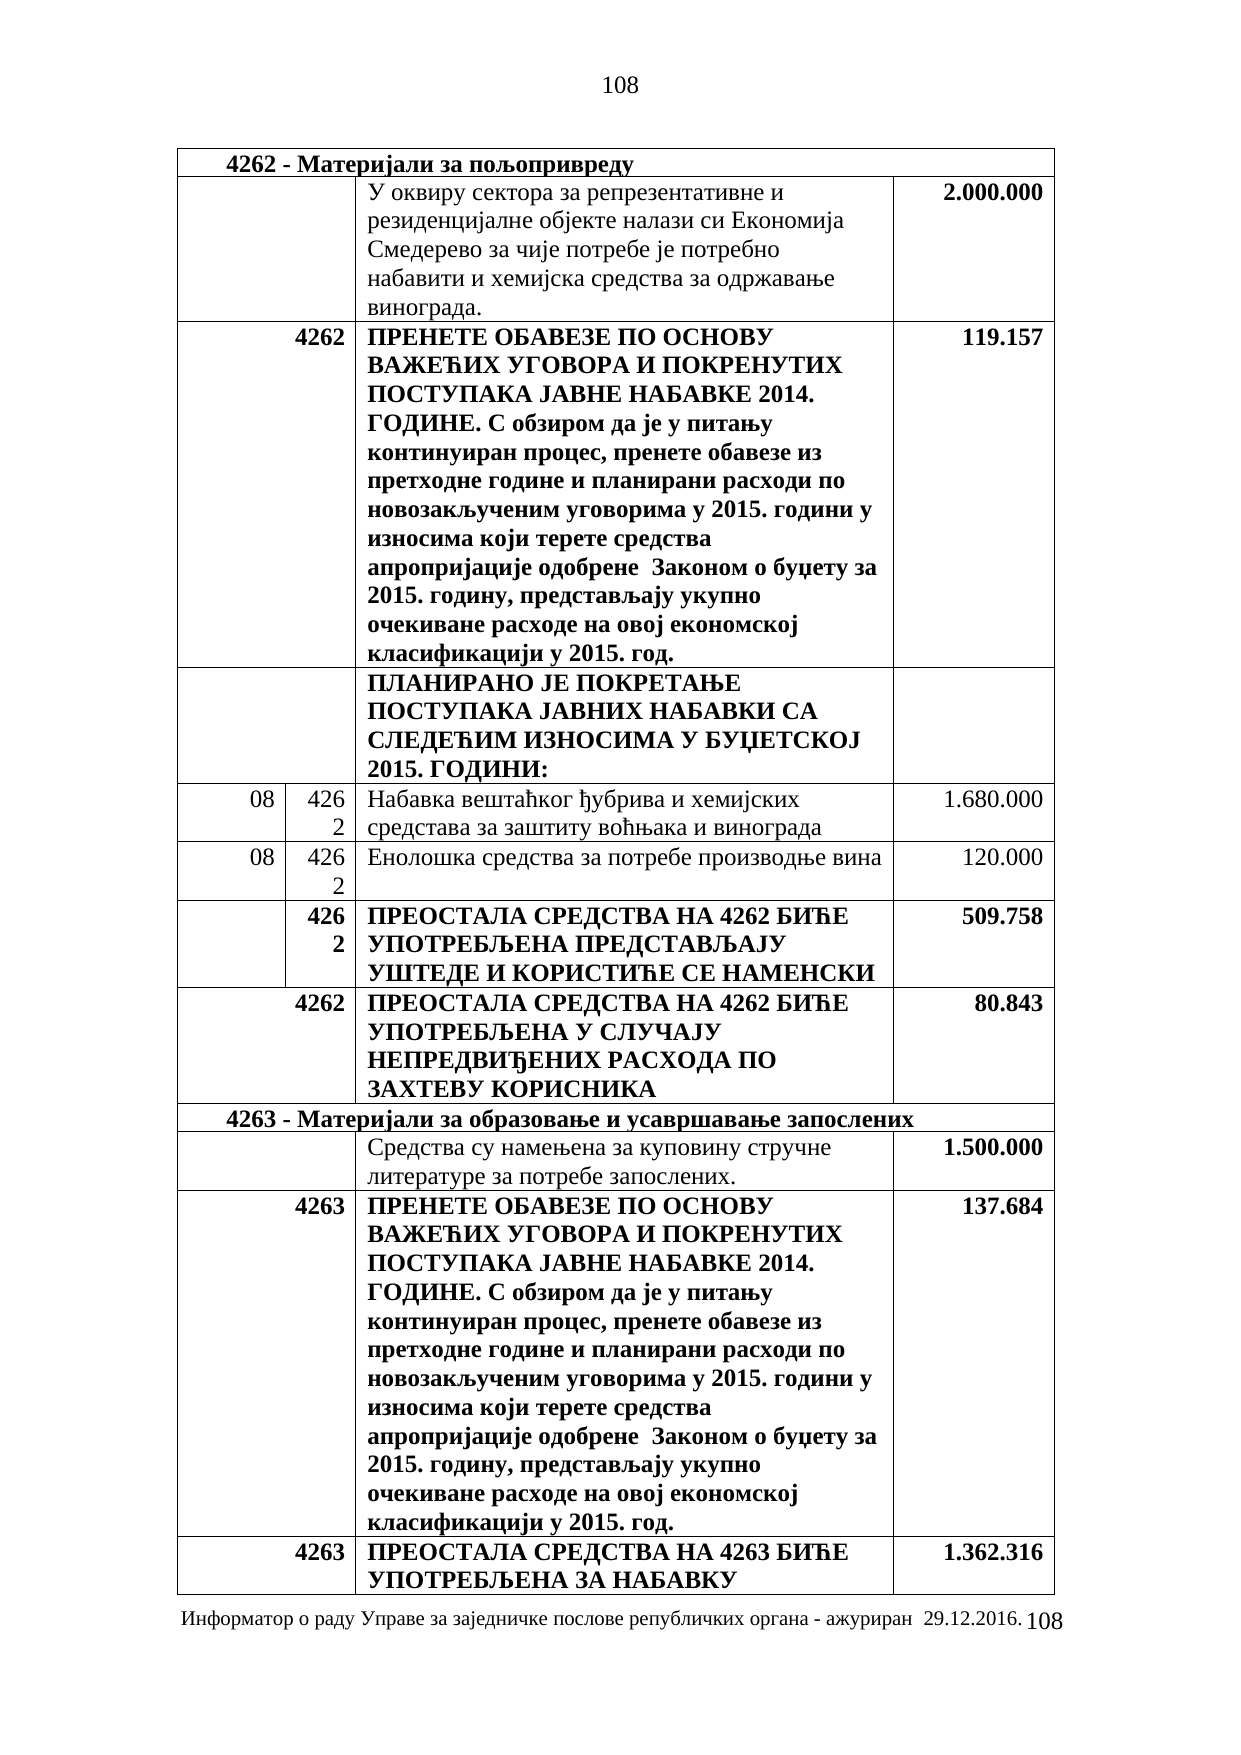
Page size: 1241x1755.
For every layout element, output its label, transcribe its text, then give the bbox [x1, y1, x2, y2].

table_cell 4263 [178, 1191, 355, 1536]
table_cell 120.000 [894, 842, 1054, 900]
table_cell 4263 [178, 1537, 355, 1594]
table_cell 137.684 [894, 1191, 1054, 1536]
table_cell 4262 [286, 901, 355, 987]
table_cell [178, 901, 285, 987]
table_cell [178, 668, 355, 783]
table_cell 2.000.000 [894, 177, 1054, 321]
table_cell ПРЕОСТАЛА СРЕДСТВА НА 4262 БИЋЕ УПОТРЕБЉЕНА ПРЕДСТАВЉАЈУ УШТЕДЕ И КОРИСТИЋЕ СЕ НАМЕНСКИ [356, 901, 893, 987]
table_cell 1.362.316 [894, 1537, 1054, 1594]
table_cell Средства су намењена за куповину стручне литературе за потребе запослених. [356, 1132, 893, 1190]
table_cell 08 [178, 784, 285, 841]
table_cell 80.843 [894, 988, 1054, 1103]
table_cell 4262 - Материјали за пољопривреду [178, 149, 1054, 176]
table_cell 1.680.000 [894, 784, 1054, 841]
table_cell Набавка вештаћког ђубрива и хемијских средстава за заштиту воћњака и винограда [356, 784, 893, 841]
table_cell ПРЕНЕТЕ ОБАВЕЗЕ ПО ОСНОВУ ВАЖЕЋИХ УГОВОРА И ПОКРЕНУТИХ ПОСТУПАКА ЈАВНЕ НАБАВКЕ 2014. ГОДИНЕ. С обзиром да је у питању континуиран процес, пренете обавезе из претходне године и планирани расходи по новозакљученим уговорима у 2015. години у износима који терете средства апропријације одобрене Законом о буџету за 2015. годину, представљају укупно очекиване расходе на овој економској класификацији у 2015. год. [356, 1191, 893, 1536]
table_cell [178, 177, 355, 321]
table_cell У оквиру сектора за репрезентативне и резиденцијалне објекте налази си Економија Смедерево за чије потребе је потребно набавити и хемијска средства за одржавање винограда. [356, 177, 893, 321]
table_cell 4262 [178, 988, 355, 1103]
table_cell [894, 668, 1054, 783]
table_cell ПРЕОСТАЛА СРЕДСТВА НА 4263 БИЋЕ УПОТРЕБЉЕНА ЗА НАБАВКУ [356, 1537, 893, 1594]
table_cell ПРЕОСТАЛА СРЕДСТВА НА 4262 БИЋЕ УПОТРЕБЉЕНА У СЛУЧАЈУ НЕПРЕДВИЂЕНИХ РАСХОДА ПО ЗАХТЕВУ КОРИСНИКА [356, 988, 893, 1103]
table_cell ПЛАНИРАНО ЈЕ ПОКРЕТАЊЕ ПОСТУПАКА ЈАВНИХ НАБАВКИ СА СЛЕДЕЋИМ ИЗНОСИМА У БУЏЕТСКОЈ 2015. ГОДИНИ: [356, 668, 893, 783]
table_cell Енолошка средства за потребе производње вина [356, 842, 893, 900]
table_cell 08 [178, 842, 285, 900]
table_cell ПРЕНЕТЕ ОБАВЕЗЕ ПО ОСНОВУ ВАЖЕЋИХ УГОВОРА И ПОКРЕНУТИХ ПОСТУПАКА ЈАВНЕ НАБАВКЕ 2014. ГОДИНЕ. С обзиром да је у питању континуиран процес, пренете обавезе из претходне године и планирани расходи по новозакљученим уговорима у 2015. години у износима који терете средства апропријације одобрене Законом о буџету за 2015. годину, представљају укупно очекиване расходе на овој економској класификацији у 2015. год. [356, 322, 893, 667]
table_cell 4263 - Материјали за образовање и усавршавање запослених [178, 1104, 1054, 1131]
table_cell 4262 [286, 784, 355, 841]
table_cell [178, 1132, 355, 1190]
table_cell 119.157 [894, 322, 1054, 667]
table_cell 509.758 [894, 901, 1054, 987]
table_cell 1.500.000 [894, 1132, 1054, 1190]
table_cell 4262 [286, 842, 355, 900]
table_cell 4262 [178, 322, 355, 667]
